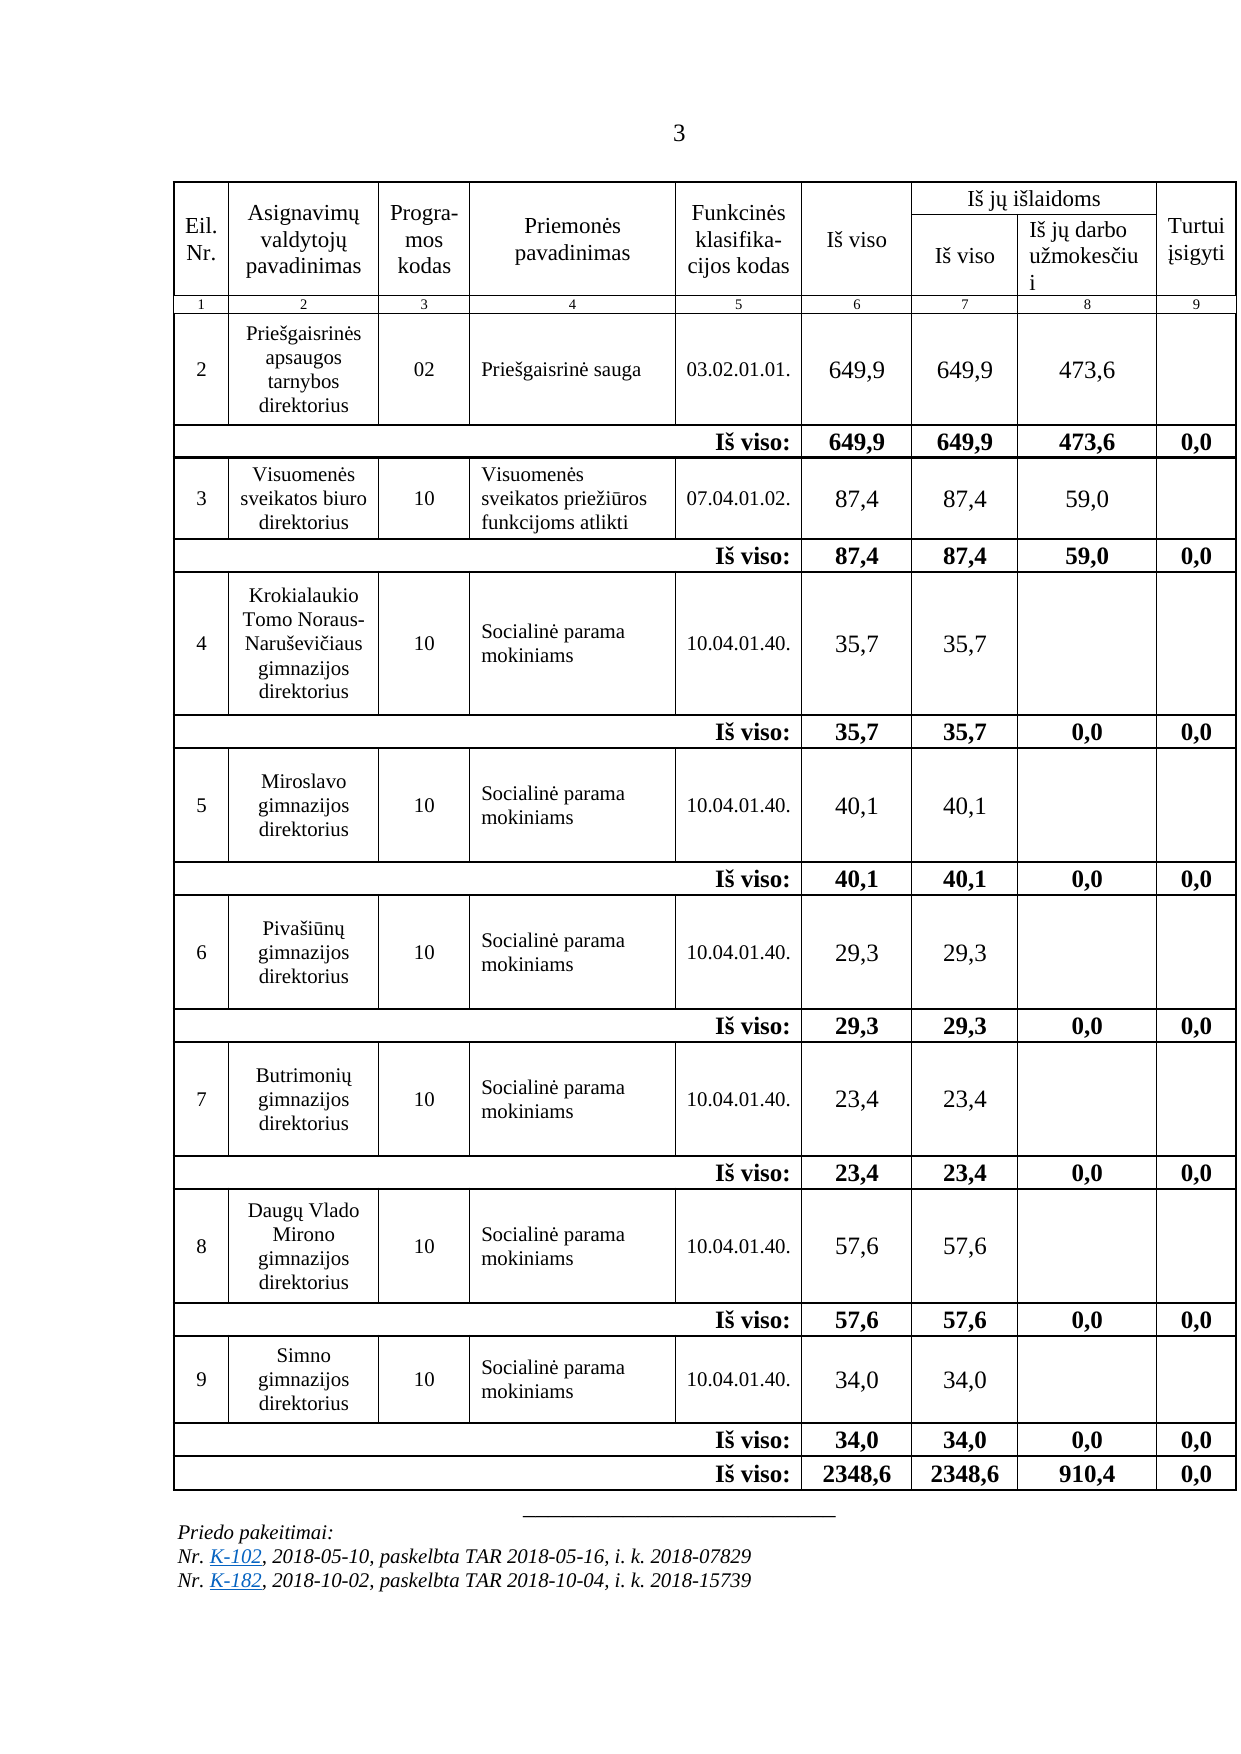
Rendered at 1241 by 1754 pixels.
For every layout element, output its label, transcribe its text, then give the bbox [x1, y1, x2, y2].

table_cell 0,0 [1018, 1424, 1156, 1455]
table_cell Iš viso: [175, 863, 801, 894]
table_cell 7 [912, 296, 1017, 313]
table_cell 0,0 [1018, 1157, 1156, 1188]
table_cell 0,0 [1157, 716, 1235, 747]
table_cell 2 [229, 296, 378, 313]
table_cell 473,6 [1018, 314, 1156, 424]
table_cell 87,4 [802, 459, 911, 538]
table_cell 10.04.01.40. [676, 896, 801, 1008]
table_cell Socialinė parama mokiniams [470, 573, 675, 714]
table_cell [1157, 1337, 1235, 1422]
table_cell 02 [379, 314, 469, 424]
table_cell 34,0 [802, 1337, 911, 1422]
table_cell 649,9 [912, 314, 1017, 424]
table_cell 03.02.01.01. [676, 314, 801, 424]
table_cell 57,6 [802, 1304, 911, 1334]
table_cell 10 [379, 896, 469, 1008]
table_cell 0,0 [1018, 1304, 1156, 1334]
table_cell 0,0 [1157, 863, 1235, 894]
table_cell Priešgaisrinės apsaugos tarnybos direktorius [229, 314, 378, 424]
table_header Progra-mos kodas [379, 183, 469, 295]
table_cell Iš viso: [175, 1010, 801, 1041]
table_cell Krokialaukio Tomo Noraus-Naruševičiaus gimnazijos direktorius [229, 573, 378, 714]
table_cell [1018, 1337, 1156, 1422]
table_header Iš viso [802, 183, 911, 295]
table_cell 23,4 [912, 1157, 1017, 1188]
table_cell 649,9 [802, 426, 911, 456]
table_cell [1157, 1190, 1235, 1302]
table_cell 35,7 [802, 716, 911, 747]
table_cell [1018, 1190, 1156, 1302]
table_cell Iš viso [912, 215, 1017, 295]
table_cell [1157, 896, 1235, 1008]
text Nr. K-102, 2018-05-10, paskelbta TAR 2018-05-16, i. k. 2018-07829 [177, 1544, 1181, 1568]
table_cell 0,0 [1018, 1010, 1156, 1041]
table_cell 473,6 [1018, 426, 1156, 456]
table_cell Iš viso: [175, 1424, 801, 1455]
table_cell [1157, 1043, 1235, 1155]
table_cell 87,4 [912, 459, 1017, 538]
table_cell 2 [175, 314, 228, 424]
table_cell 23,4 [802, 1157, 911, 1188]
table_cell 5 [175, 749, 228, 861]
table_cell 910,4 [1018, 1457, 1156, 1489]
table_cell Priešgaisrinė sauga [470, 314, 675, 424]
table_cell [1157, 314, 1235, 424]
table_cell 10 [379, 1337, 469, 1422]
table_header Funkcinės klasifika-cijos kodas [676, 183, 801, 295]
table_cell 0,0 [1157, 1010, 1235, 1041]
table_cell Iš viso: [175, 716, 801, 747]
text _________________________ [177, 1491, 1181, 1520]
table_cell 6 [802, 296, 911, 313]
table_cell Iš viso: [175, 1157, 801, 1188]
table_cell 3 [379, 296, 469, 313]
table_cell 10.04.01.40. [676, 573, 801, 714]
table_cell 57,6 [912, 1304, 1017, 1334]
table_cell 10.04.01.40. [676, 1337, 801, 1422]
table_cell 34,0 [912, 1337, 1017, 1422]
table_cell 6 [175, 896, 228, 1008]
table_cell 23,4 [912, 1043, 1017, 1155]
table_cell 29,3 [912, 896, 1017, 1008]
table_cell 0,0 [1018, 863, 1156, 894]
table_cell 0,0 [1018, 716, 1156, 747]
table_cell 4 [470, 296, 675, 313]
table_cell 29,3 [912, 1010, 1017, 1041]
table_cell 10.04.01.40. [676, 1190, 801, 1302]
table_cell 2348,6 [802, 1457, 911, 1489]
table_cell 7 [175, 1043, 228, 1155]
table_cell 07.04.01.02. [676, 459, 801, 538]
table_cell Socialinė parama mokiniams [470, 1337, 675, 1422]
table_cell 34,0 [802, 1424, 911, 1455]
table_cell [1157, 749, 1235, 861]
table_cell 10 [379, 573, 469, 714]
table_cell 87,4 [912, 540, 1017, 571]
table_cell 9 [1157, 296, 1236, 313]
table_cell Socialinė parama mokiniams [470, 749, 675, 861]
table_cell 57,6 [802, 1190, 911, 1302]
table_cell Iš viso: [175, 1457, 801, 1489]
table_cell 8 [1018, 296, 1156, 313]
table_cell 59,0 [1018, 540, 1156, 571]
table_cell 29,3 [802, 1010, 911, 1041]
table_cell 40,1 [912, 863, 1017, 894]
table_cell 9 [175, 1337, 228, 1422]
table_cell 10 [379, 749, 469, 861]
table_cell Iš viso: [175, 540, 801, 571]
table_cell 59,0 [1018, 459, 1156, 538]
table_cell 35,7 [912, 716, 1017, 747]
table_cell 87,4 [802, 540, 911, 571]
table_cell Iš viso: [175, 1304, 801, 1334]
table_cell 0,0 [1157, 1457, 1235, 1489]
table_cell 57,6 [912, 1190, 1017, 1302]
table_cell 0,0 [1157, 1157, 1235, 1188]
table_cell Iš jų darbo užmokesčiui [1018, 215, 1156, 295]
table_cell 0,0 [1157, 1424, 1235, 1455]
table_cell 40,1 [802, 749, 911, 861]
table_cell Simno gimnazijos direktorius [229, 1337, 378, 1422]
table_cell 649,9 [802, 314, 911, 424]
table_cell 1 [174, 296, 228, 313]
table_cell [1018, 896, 1156, 1008]
table_cell 8 [175, 1190, 228, 1302]
table_header Asignavimų valdytojų pavadinimas [229, 183, 378, 295]
table_cell 3 [175, 459, 228, 538]
table_header Iš jų išlaidoms [912, 183, 1156, 214]
table_cell [1018, 1043, 1156, 1155]
table_cell 649,9 [912, 426, 1017, 456]
table_cell 0,0 [1157, 540, 1235, 571]
table_cell 23,4 [802, 1043, 911, 1155]
table_cell 10 [379, 459, 469, 538]
table_cell Socialinė parama mokiniams [470, 1043, 675, 1155]
table_cell 0,0 [1157, 1304, 1235, 1334]
table_cell 2348,6 [912, 1457, 1017, 1489]
text Priedo pakeitimai: [177, 1520, 1181, 1544]
text Nr. K-182, 2018-10-02, paskelbta TAR 2018-10-04, i. k. 2018-15739 [177, 1568, 1181, 1592]
table_cell 0,0 [1157, 426, 1235, 456]
table_cell 40,1 [912, 749, 1017, 861]
table_cell 10 [379, 1190, 469, 1302]
table_cell Pivašiūnų gimnazijos direktorius [229, 896, 378, 1008]
table_cell Miroslavo gimnazijos direktorius [229, 749, 378, 861]
table_cell Visuomenės sveikatos biuro direktorius [229, 459, 378, 538]
table_cell 10.04.01.40. [676, 1043, 801, 1155]
table_cell [1018, 573, 1156, 714]
table_cell 35,7 [802, 573, 911, 714]
table_cell 34,0 [912, 1424, 1017, 1455]
table_header Eil. Nr. [175, 183, 228, 295]
table_cell 4 [175, 573, 228, 714]
table_cell 5 [676, 296, 801, 313]
table_cell Visuomenės sveikatos priežiūros funkcijoms atlikti [470, 459, 675, 538]
table_cell [1018, 749, 1156, 861]
table_cell 35,7 [912, 573, 1017, 714]
table_cell [1157, 573, 1235, 714]
table_cell Butrimonių gimnazijos direktorius [229, 1043, 378, 1155]
table_cell 29,3 [802, 896, 911, 1008]
table_cell Iš viso: [175, 426, 801, 456]
table_header Turtui įsigyti [1157, 183, 1235, 295]
table_cell Socialinė parama mokiniams [470, 1190, 675, 1302]
table_cell 10.04.01.40. [676, 749, 801, 861]
table_cell [1157, 459, 1235, 538]
table_cell Daugų Vlado Mirono gimnazijos direktorius [229, 1190, 378, 1302]
table_cell Socialinė parama mokiniams [470, 896, 675, 1008]
table_header Priemonės pavadinimas [470, 183, 675, 295]
table_cell 10 [379, 1043, 469, 1155]
table_cell 40,1 [802, 863, 911, 894]
